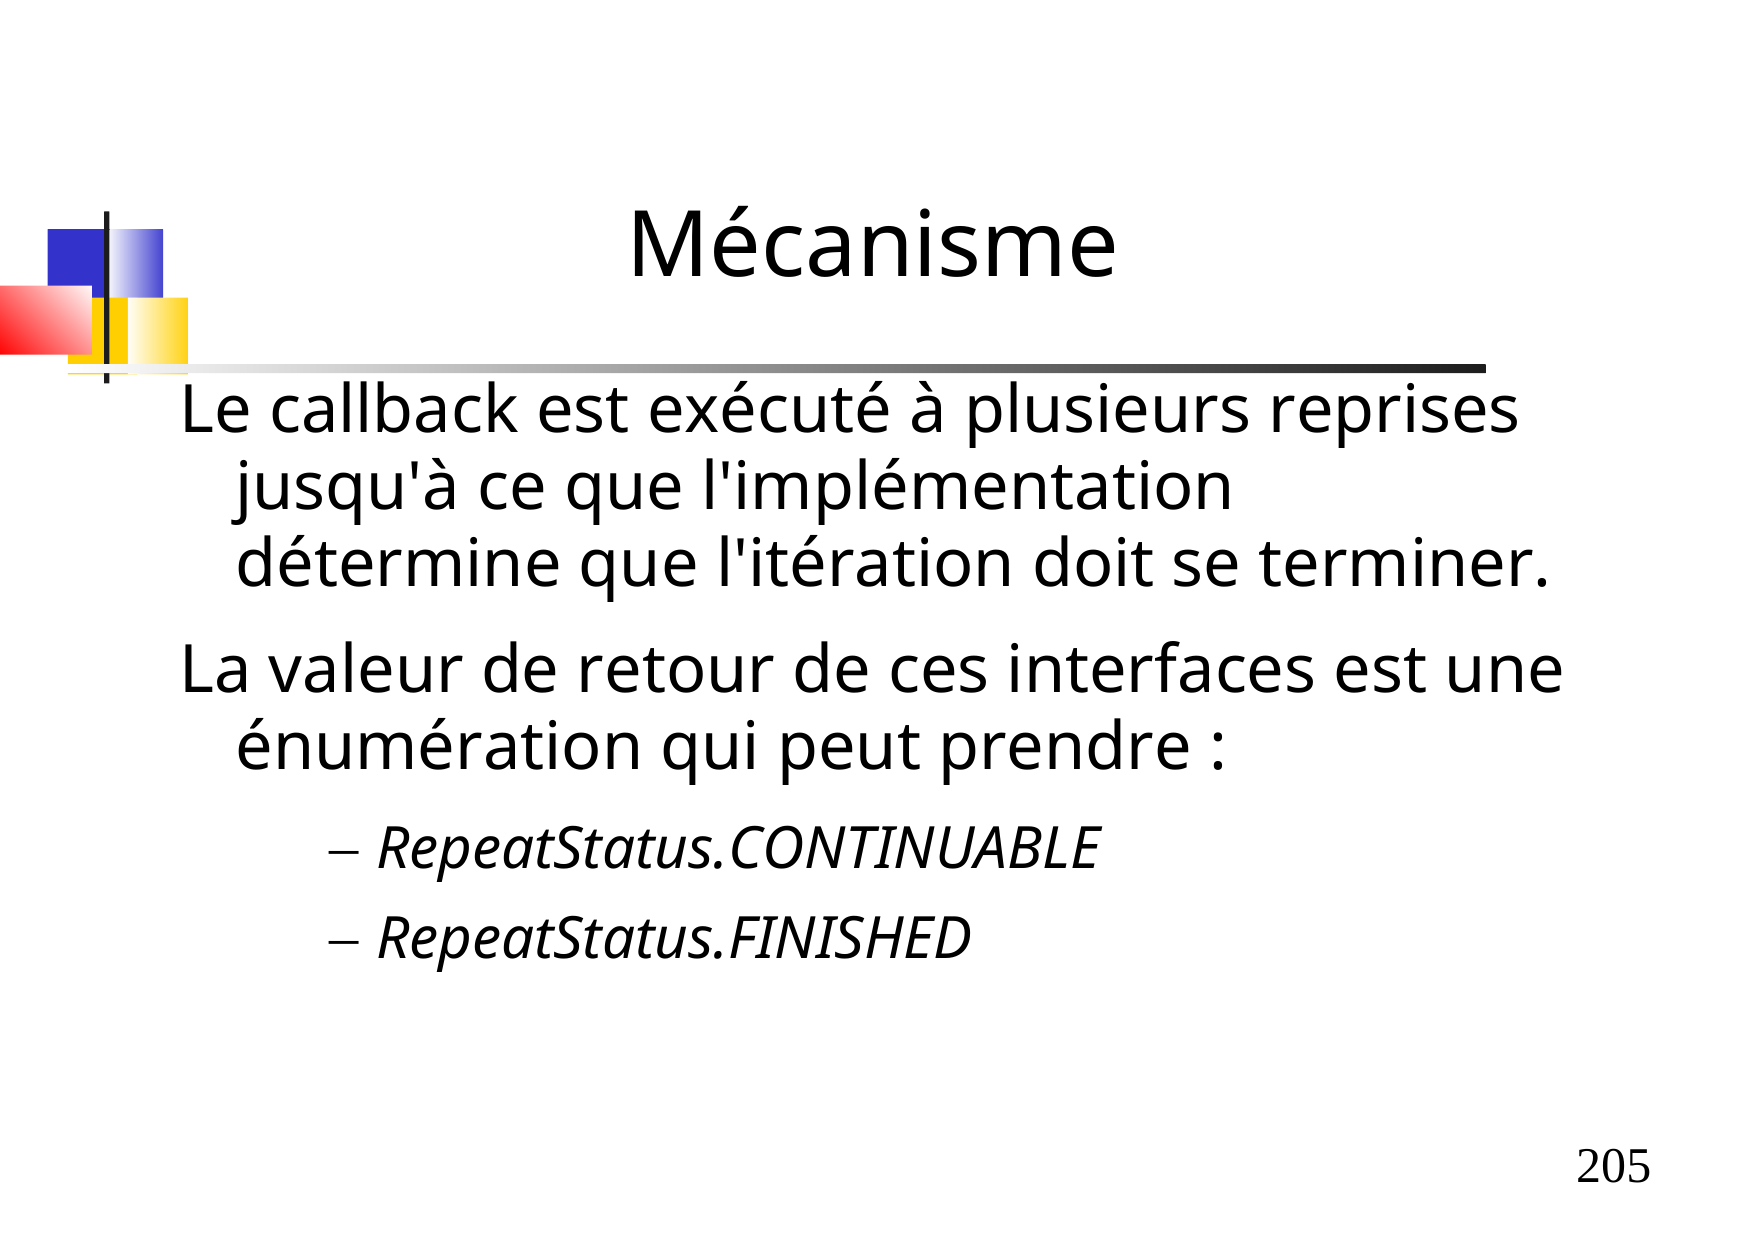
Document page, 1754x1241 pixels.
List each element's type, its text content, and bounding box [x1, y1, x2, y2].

title Mécanisme [179, 139, 1567, 351]
list Le callback est exécuté à plusieurs reprises jusqu'à ce que l'implémentation détermine que l'itération doit se terminer. La valeur de retour de ces interfaces est une énumération qui peut prendre : RepeatStatus.CONTINUABLE RepeatStatus.FINISHED [179, 371, 1567, 1091]
